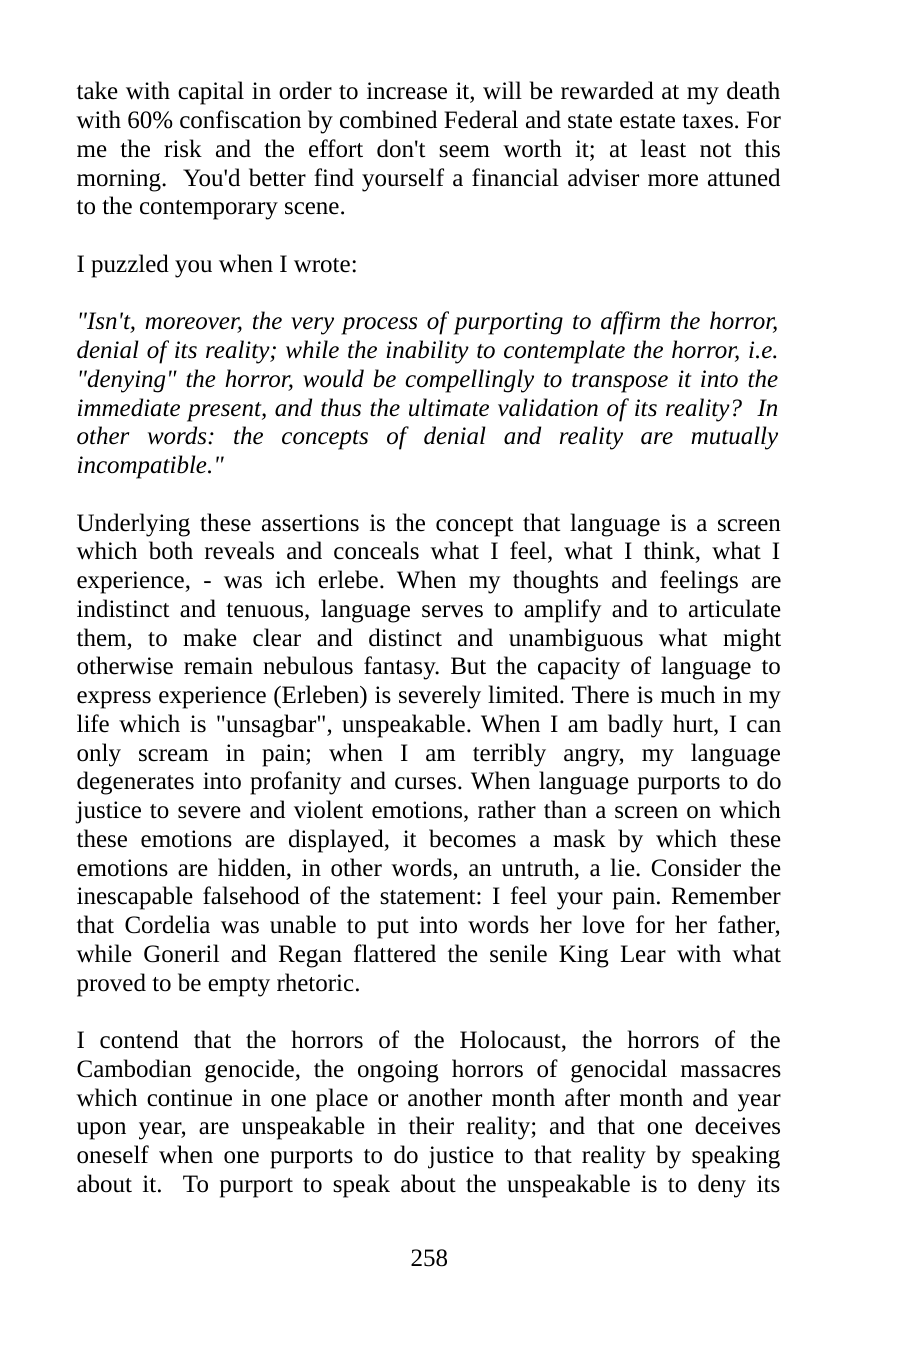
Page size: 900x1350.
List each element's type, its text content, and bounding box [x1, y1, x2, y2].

text Underlying these assertions is the concept that language is a screen which both reveals and conceals what I feel, what I think, what I experience, - was ich erlebe. When my thoughts and feelings are indistinct and tenuous, language serves to amplify and to articulate them, to make clear and distinct and unambiguous what might otherwise remain nebulous fantasy. But the capacity of language to express experience (Erleben) is severely limited. There is much in my life which is "unsagbar", unspeakable. When I am badly hurt, I can only scream in pain; when I am terribly angry, my language degenerates into profanity and curses. When language purports to do justice to severe and violent emotions, rather than a screen on which these emotions are displayed, it becomes a mask by which these emotions are hidden, in other words, an untruth, a lie. Consider the inescapable falsehood of the statement: I feel your pain. Remember that Cordelia was unable to put into words her love for her father, while Goneril and Regan flattered the senile King Lear with what proved to be empty rhetoric. [76, 508, 782, 996]
text "Isn't, moreover, the very process of purporting to affirm the horror, denial of its reality; while the inability to contemplate the horror, i.e. "denying" the horror, would be compellingly to transpose it into the immediate present, and thus the ultimate validation of its reality? In other words: the concepts of denial and reality are mutually incompatible." [76, 306, 782, 479]
text I puzzled you when I wrote: [76, 249, 782, 278]
text take with capital in order to increase it, will be rewarded at my death with 60% confiscation by combined Federal and state estate taxes. For me the risk and the effort don't seem worth it; at least not this morning. You'd better find yourself a financial adviser more attuned to the contemporary scene. [76, 76, 782, 220]
text I contend that the horrors of the Holocaust, the horrors of the Cambodian genocide, the ongoing horrors of genocidal massacres which continue in one place or another month after month and year upon year, are unspeakable in their reality; and that one deceives oneself when one purports to do justice to that reality by speaking about it. To purport to speak about the unspeakable is to deny its [76, 1025, 782, 1198]
